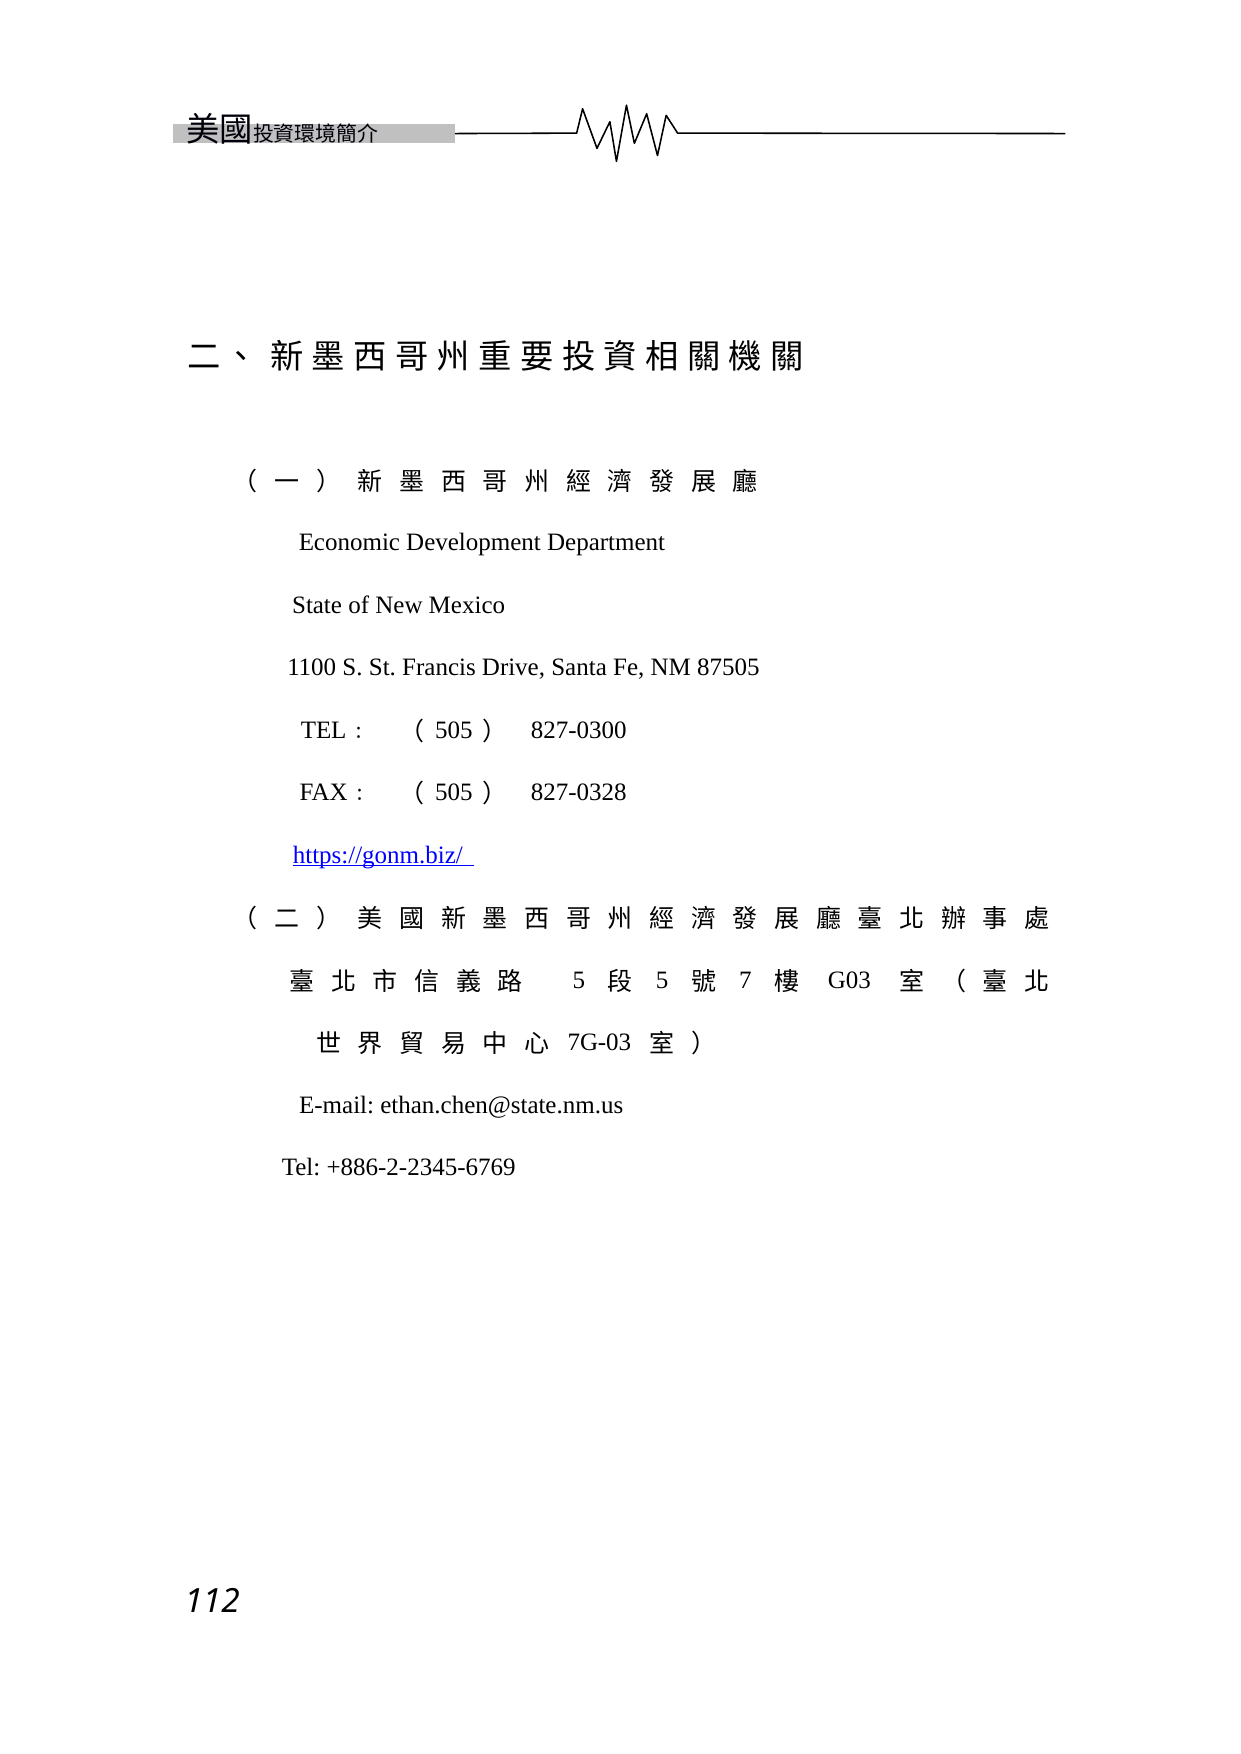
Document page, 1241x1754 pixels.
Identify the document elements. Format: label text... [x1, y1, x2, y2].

text FAX﹕（505）827-0328 [207, 750, 1058, 813]
text （一）新墨西哥州經濟發展廳 [207, 438, 1058, 500]
text E-mail: ethan.chen@state.nm.us [207, 1063, 1058, 1125]
text TEL﹕（505）827-0300 [207, 688, 1058, 750]
text 1100 S. St. Francis Drive, Santa Fe, NM 87505 [207, 625, 1058, 688]
text https://gonm.biz/ [207, 813, 1058, 875]
text State of New Mexico [207, 563, 1058, 625]
text （二）美國新墨西哥州經濟發展廳臺北辦事處 [207, 875, 1058, 938]
text 臺北市信義路5段5號7樓G03室（臺北世界貿易中心7G-03室） [207, 938, 1058, 1063]
text Economic Development Department [207, 500, 1058, 563]
text Tel: +886-2-2345-6769 [207, 1125, 1058, 1188]
text 二、新墨西哥州重要投資相關機關 [183, 313, 1058, 375]
